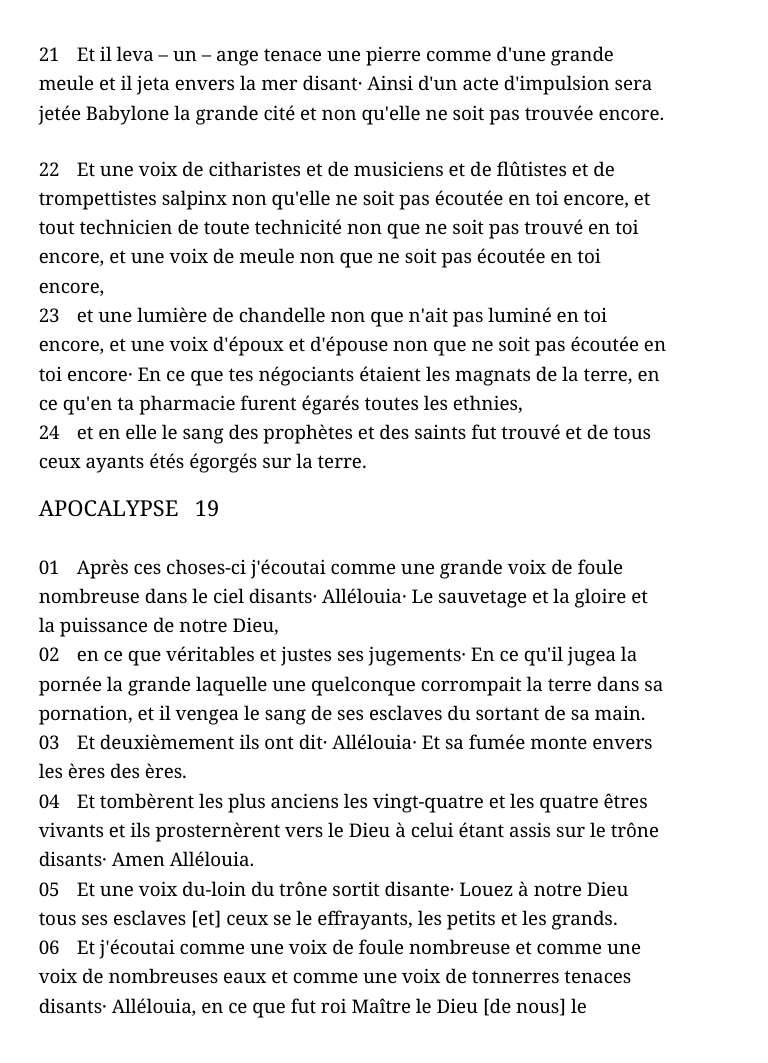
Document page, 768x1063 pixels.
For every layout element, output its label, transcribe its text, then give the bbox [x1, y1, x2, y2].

text 21 Et il leva – un – ange tenace une pierre comme d'une grande meule et il jeta envers la mer disant· Ainsi d'un acte d'impulsion sera jetée Babylone la grande cité et non qu'elle ne soit pas trouvée encore. 22 Et une voix de citharistes et de musiciens et de flûtistes et de trompettistes salpinx non qu'elle ne soit pas écoutée en toi encore, et tout technicien de toute technicité non que ne soit pas trouvé en toi encore, et une voix de meule non que ne soit pas écoutée en toi encore, 23 et une lumière de chandelle non que n'ait pas luminé en toi encore, et une voix d'époux et d'épouse non que ne soit pas écoutée en toi encore· En ce que tes négociants étaient les magnats de la terre, en ce qu'en ta pharmacie furent égarés toutes les ethnies, 24 et en elle le sang des prophètes et des saints fut trouvé et de tous ceux ayants étés égorgés sur la terre. [38, 41, 667, 474]
text APOCALYPSE 19 [38, 493, 667, 522]
text 01 Après ces choses-ci j'écoutai comme une grande voix de foule nombreuse dans le ciel disants· Allélouia· Le sauvetage et la gloire et la puissance de notre Dieu, 02 en ce que véritables et justes ses jugements· En ce qu'il jugea la pornée la grande laquelle une quelconque corrompait la terre dans sa pornation, et il vengea le sang de ses esclaves du sortant de sa main. 03 Et deuxièmement ils ont dit· Allélouia· Et sa fumée monte envers les ères des ères. 04 Et tombèrent les plus anciens les vingt-quatre et les quatre êtres vivants et ils prosternèrent vers le Dieu à celui étant assis sur le trône disants· Amen Allélouia. 05 Et une voix du-loin du trône sortit disante· Louez à notre Dieu tous ses esclaves [et] ceux se le effrayants, les petits et les grands. 06 Et j'écoutai comme une voix de foule nombreuse et comme une voix de nombreuses eaux et comme une voix de tonnerres tenaces disants· Allélouia, en ce que fut roi Maître le Dieu [de nous] le [38, 527, 667, 1018]
